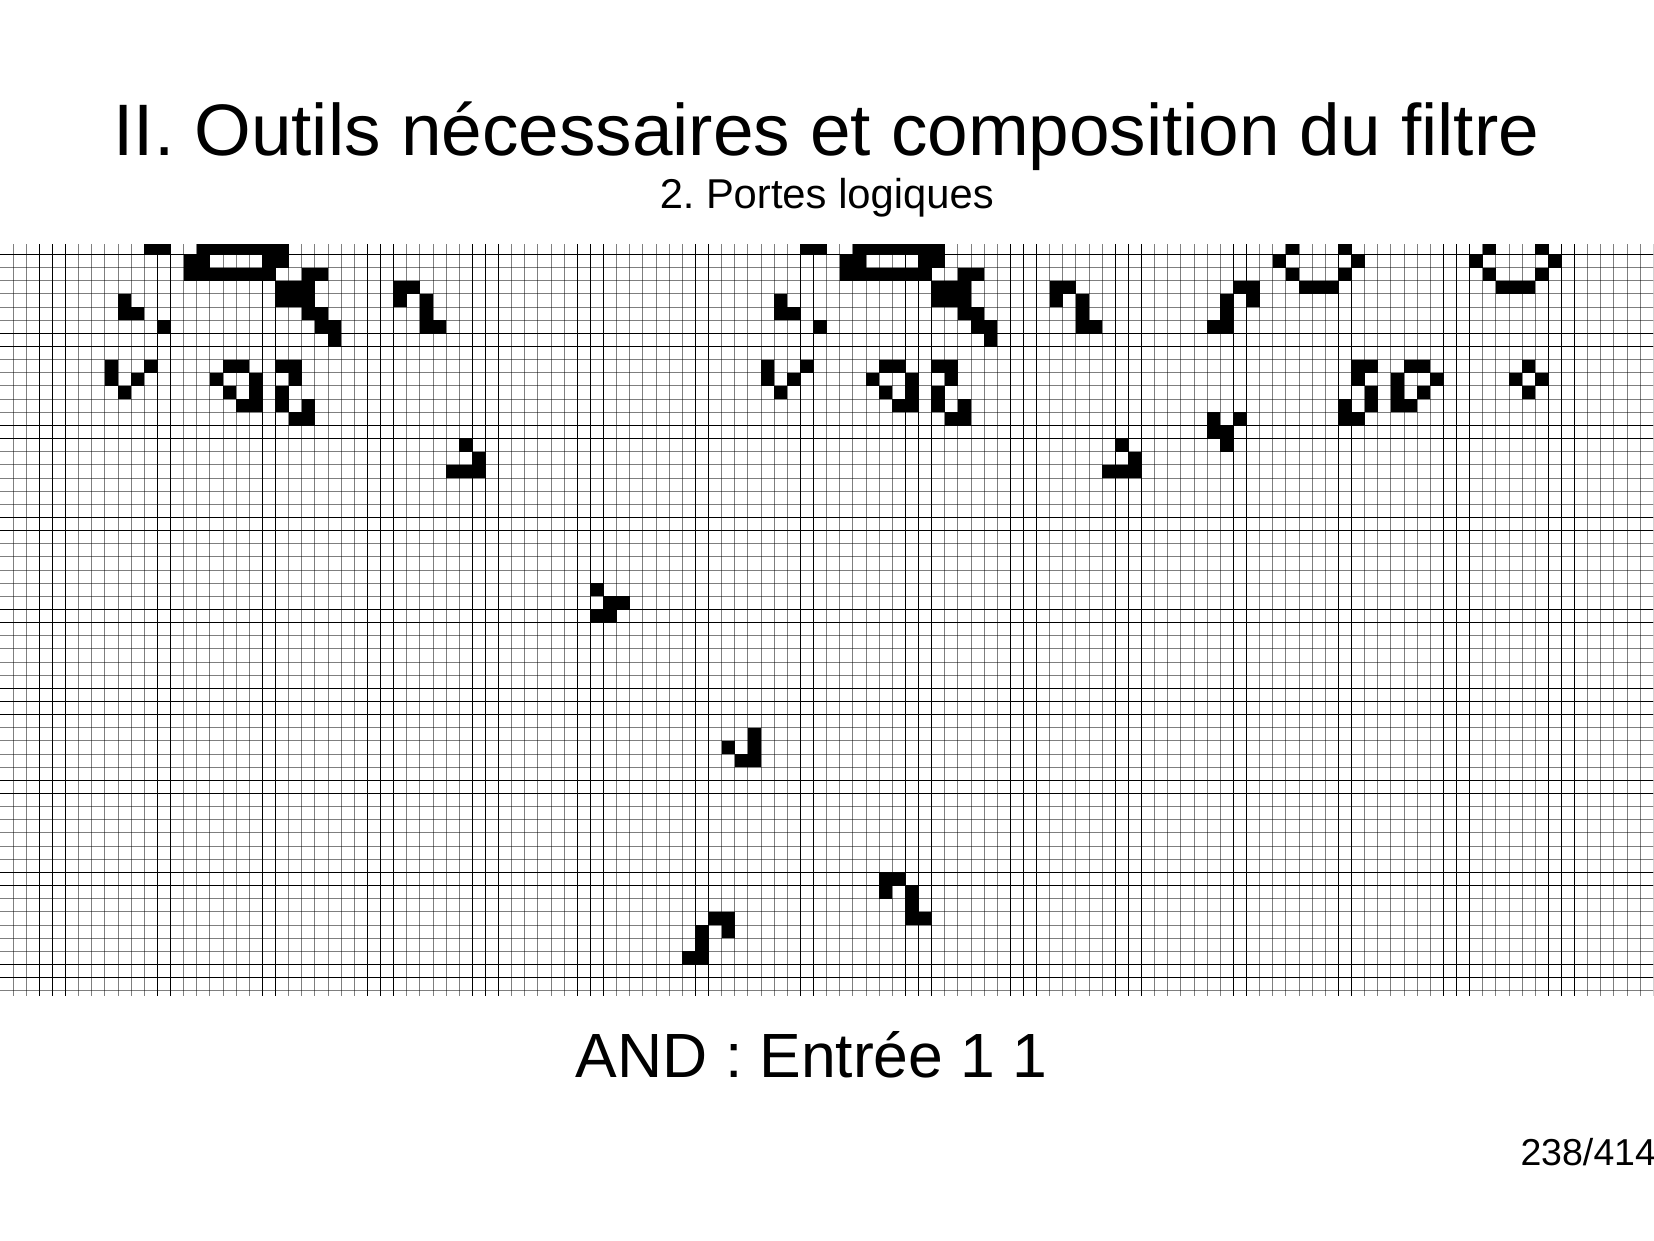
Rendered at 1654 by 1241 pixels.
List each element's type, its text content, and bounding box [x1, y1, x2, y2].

picture [0, 244, 1654, 996]
text_box AND : Entrée 1 1 [561, 1013, 1063, 1099]
text_box <number>/414 [1505, 1124, 1654, 1182]
title II. Outils nécessaires et composition du filtre 2. Portes logiques [82, 49, 1571, 257]
